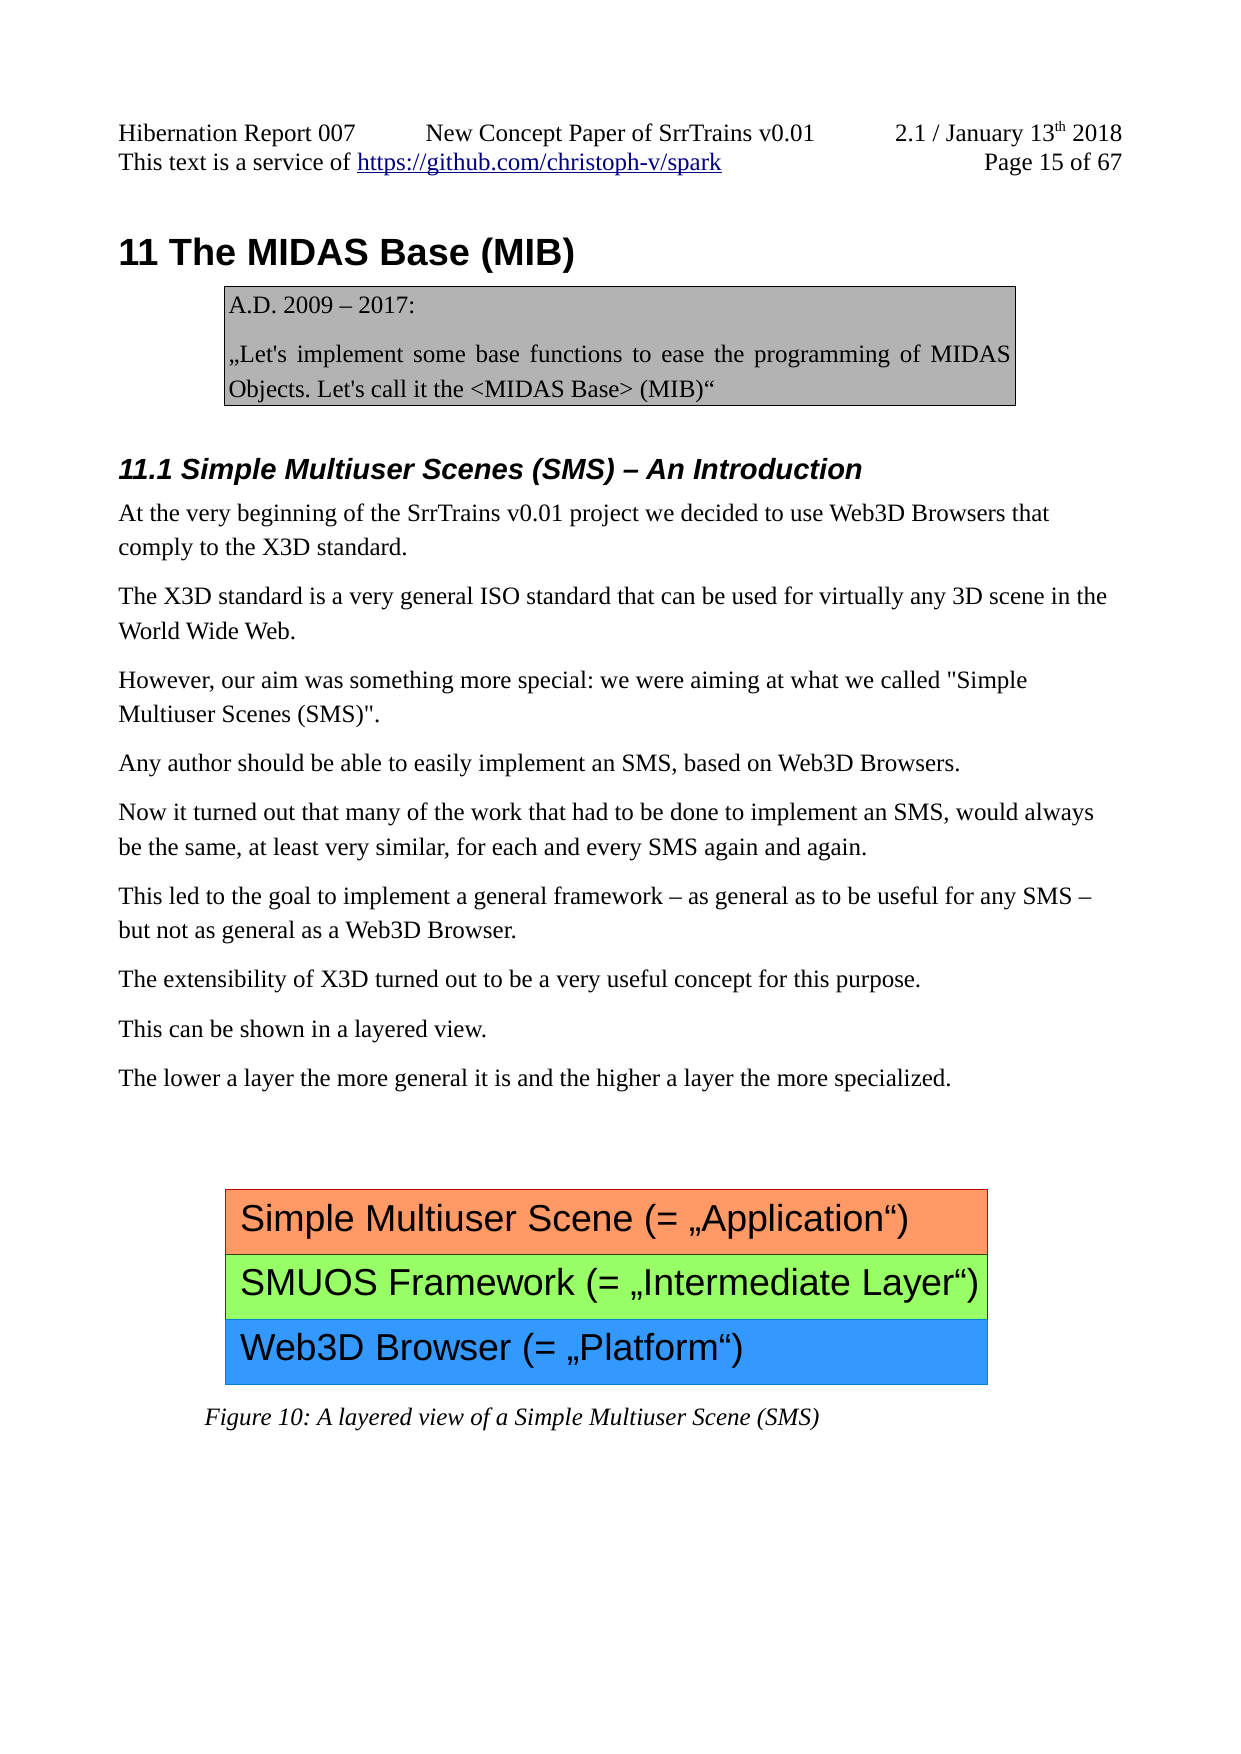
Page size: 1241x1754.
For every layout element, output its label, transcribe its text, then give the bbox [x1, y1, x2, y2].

text At the very beginning of the SrrTrains v0.01 project we decided to use Web3D Browsers that comply to the X3D standard. [118, 498, 1122, 561]
text Figure 10: A layered view of a Simple Multiuser Scene (SMS) [204, 1173, 1011, 1430]
text „Let's implement some base functions to ease the programming of MIDAS Objects. Let's call it the <MIDAS Base> (MIB)“ [225, 335, 1015, 405]
subtitle 11 The MIDAS Base (MIB) [118, 230, 1122, 274]
subtitle 11.1 Simple Multiuser Scenes (SMS) – An Introduction [118, 452, 1122, 485]
text Now it turned out that many of the work that had to be done to implement an SMS, would always be the same, at least very similar, for each and every SMS again and again. [118, 797, 1122, 861]
text A.D. 2009 – 2017: [225, 287, 1015, 319]
text The extensibility of X3D turned out to be a very useful concept for this purpose. [118, 964, 1122, 993]
text The lower a layer the more general it is and the higher a layer the more specialized. [118, 1063, 1122, 1091]
text However, our aim was something more special: we were aiming at what we called "Simple Multiuser Scenes (SMS)". [118, 665, 1122, 728]
text The X3D standard is a very general ISO standard that can be used for virtually any 3D scene in the World Wide Web. [118, 581, 1122, 644]
text This can be shown in a layered view. [118, 1014, 1122, 1042]
text This led to the goal to implement a general framework – as general as to be useful for any SMS – but not as general as a Web3D Browser. [118, 881, 1122, 944]
text Any author should be able to easily implement an SMS, based on Web3D Browsers. [118, 748, 1122, 777]
